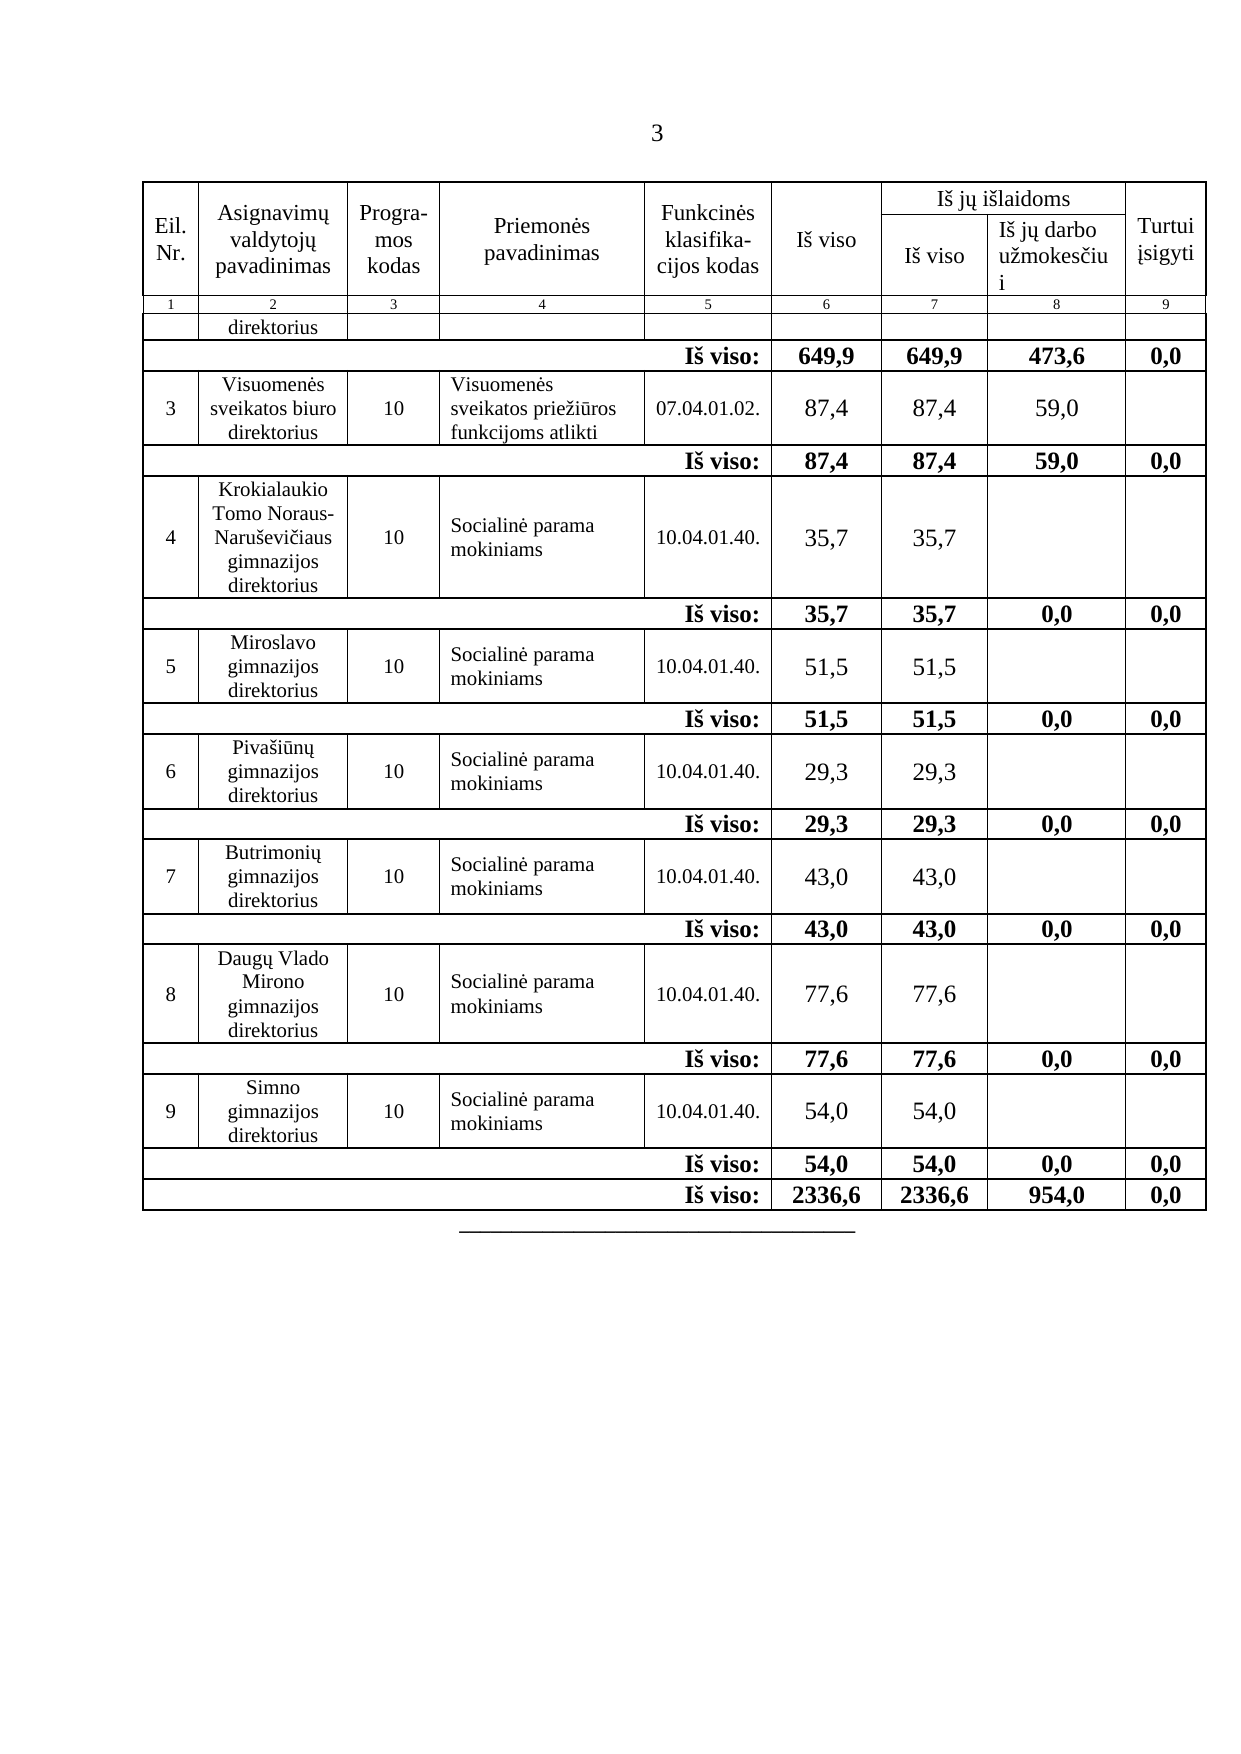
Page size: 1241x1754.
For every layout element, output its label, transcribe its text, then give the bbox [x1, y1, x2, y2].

table_header Priemonės pavadinimas [440, 183, 644, 295]
table_cell 5 [645, 296, 771, 313]
table_cell 10.04.01.40. [645, 840, 771, 912]
table_cell 51,5 [882, 704, 987, 733]
table_cell 10.04.01.40. [645, 945, 771, 1042]
table_cell 4 [440, 296, 644, 313]
table_cell 4 [144, 477, 198, 597]
table_cell Iš viso: [144, 446, 771, 475]
text ______________________________________ [133, 1211, 1181, 1234]
table_cell 649,9 [882, 341, 987, 370]
table_cell 1 [144, 296, 198, 313]
table_cell Daugų Vlado Mirono gimnazijos direktorius [199, 945, 347, 1042]
table_cell 35,7 [882, 477, 987, 597]
table_cell 07.04.01.02. [645, 372, 771, 444]
table_cell Iš viso: [144, 704, 771, 733]
table_cell 6 [772, 296, 881, 313]
table_cell [988, 945, 1125, 1042]
table_cell 10 [348, 372, 439, 444]
table_cell Iš viso: [144, 915, 771, 943]
table_cell 43,0 [772, 840, 881, 912]
table_cell Visuomenės sveikatos biuro direktorius [199, 372, 347, 444]
table_cell Iš jų darbo užmokesčiui [988, 215, 1125, 295]
table_cell 2 [199, 296, 347, 313]
table_cell Socialinė parama mokiniams [440, 840, 644, 912]
table_cell 51,5 [882, 630, 987, 702]
table_cell Socialinė parama mokiniams [440, 1075, 644, 1147]
table_cell 0,0 [1126, 810, 1205, 838]
table_cell Socialinė parama mokiniams [440, 735, 644, 807]
table_cell 0,0 [1126, 446, 1205, 475]
table_cell 0,0 [988, 1044, 1125, 1072]
table_cell [988, 735, 1125, 807]
table_header Funkcinės klasifika-cijos kodas [645, 183, 771, 295]
table_cell 3 [144, 372, 198, 444]
table_cell [1126, 372, 1205, 444]
table_cell [440, 314, 644, 339]
table_cell [1126, 735, 1205, 807]
table_cell 0,0 [988, 915, 1125, 943]
table_cell 43,0 [882, 915, 987, 943]
table_cell [645, 314, 771, 339]
table_cell [988, 1075, 1125, 1147]
table_cell [348, 314, 439, 339]
table_cell 8 [988, 296, 1125, 313]
table_cell 0,0 [1126, 1180, 1205, 1208]
table_cell 51,5 [772, 630, 881, 702]
table_cell 35,7 [772, 599, 881, 628]
table_cell 2336,6 [882, 1180, 987, 1208]
table_cell 29,3 [882, 810, 987, 838]
table_cell Iš viso: [144, 1044, 771, 1072]
table_cell 10.04.01.40. [645, 477, 771, 597]
table_cell 10.04.01.40. [645, 630, 771, 702]
table_cell 87,4 [772, 446, 881, 475]
table_cell 0,0 [1126, 599, 1205, 628]
table_cell [1126, 630, 1205, 702]
table_cell [1126, 477, 1205, 597]
table_cell 473,6 [988, 341, 1125, 370]
table_cell 8 [144, 945, 198, 1042]
table_cell direktorius [199, 314, 347, 339]
table_cell 649,9 [772, 341, 881, 370]
table_cell 51,5 [772, 704, 881, 733]
table_cell Iš viso: [144, 599, 771, 628]
table_cell 87,4 [882, 372, 987, 444]
table_cell 0,0 [988, 599, 1125, 628]
table_cell 87,4 [772, 372, 881, 444]
table_cell 5 [144, 630, 198, 702]
table_cell Visuomenės sveikatos priežiūros funkcijoms atlikti [440, 372, 644, 444]
table_cell 0,0 [988, 704, 1125, 733]
table_cell 0,0 [1126, 341, 1205, 370]
table_cell [988, 840, 1125, 912]
table_cell [882, 314, 987, 339]
table_cell Iš viso: [144, 1180, 771, 1208]
table_cell 9 [1126, 296, 1205, 313]
table_header Eil. Nr. [144, 183, 198, 295]
table_cell Socialinė parama mokiniams [440, 630, 644, 702]
table_cell Iš viso: [144, 810, 771, 838]
table_cell 7 [882, 296, 987, 313]
table_cell 77,6 [772, 1044, 881, 1072]
table_cell Simno gimnazijos direktorius [199, 1075, 347, 1147]
table_cell [1126, 314, 1205, 339]
table_cell Iš viso: [144, 1149, 771, 1178]
table_cell Socialinė parama mokiniams [440, 945, 644, 1042]
table_cell 3 [348, 296, 439, 313]
table_cell 54,0 [772, 1149, 881, 1178]
table_cell [1126, 840, 1205, 912]
table_cell [1126, 1075, 1205, 1147]
table_cell 0,0 [1126, 704, 1205, 733]
table_cell 10.04.01.40. [645, 735, 771, 807]
table_cell 59,0 [988, 372, 1125, 444]
table_cell Butrimonių gimnazijos direktorius [199, 840, 347, 912]
table_cell 6 [144, 735, 198, 807]
table_cell 0,0 [1126, 915, 1205, 943]
table_cell 77,6 [882, 1044, 987, 1072]
table_cell 10.04.01.40. [645, 1075, 771, 1147]
table_cell [988, 630, 1125, 702]
table_cell 10 [348, 945, 439, 1042]
table_cell 0,0 [988, 810, 1125, 838]
table_cell 10 [348, 1075, 439, 1147]
table_cell 29,3 [882, 735, 987, 807]
table_header Iš jų išlaidoms [882, 183, 1125, 214]
table_cell 43,0 [772, 915, 881, 943]
table_cell Socialinė parama mokiniams [440, 477, 644, 597]
table_cell 87,4 [882, 446, 987, 475]
table_cell Miroslavo gimnazijos direktorius [199, 630, 347, 702]
table_cell Iš viso [882, 215, 987, 295]
table_cell 54,0 [882, 1075, 987, 1147]
table_cell 35,7 [882, 599, 987, 628]
table_cell Krokialaukio Tomo Noraus-Naruševičiaus gimnazijos direktorius [199, 477, 347, 597]
table_cell Pivašiūnų gimnazijos direktorius [199, 735, 347, 807]
table_header Turtui įsigyti [1126, 183, 1205, 295]
table_cell 0,0 [1126, 1044, 1205, 1072]
table_cell 954,0 [988, 1180, 1125, 1208]
table_cell Iš viso: [144, 341, 771, 370]
table_cell 10 [348, 477, 439, 597]
table_cell 10 [348, 630, 439, 702]
table_cell 29,3 [772, 735, 881, 807]
table_cell 54,0 [882, 1149, 987, 1178]
table_cell 9 [144, 1075, 198, 1147]
table_cell 10 [348, 735, 439, 807]
table_cell 54,0 [772, 1075, 881, 1147]
table_cell 59,0 [988, 446, 1125, 475]
table_cell [772, 314, 881, 339]
table_cell [144, 314, 198, 339]
table_cell 0,0 [988, 1149, 1125, 1178]
table_cell 35,7 [772, 477, 881, 597]
table_cell 77,6 [882, 945, 987, 1042]
table_cell 0,0 [1126, 1149, 1205, 1178]
table_cell 43,0 [882, 840, 987, 912]
table_header Progra-mos kodas [348, 183, 439, 295]
table_cell [1126, 945, 1205, 1042]
table_cell 77,6 [772, 945, 881, 1042]
table_cell 10 [348, 840, 439, 912]
table_header Iš viso [772, 183, 881, 295]
table_header Asignavimų valdytojų pavadinimas [199, 183, 347, 295]
table_cell [988, 477, 1125, 597]
table_cell 2336,6 [772, 1180, 881, 1208]
table_cell 29,3 [772, 810, 881, 838]
table_cell 7 [144, 840, 198, 912]
table_cell [988, 314, 1125, 339]
